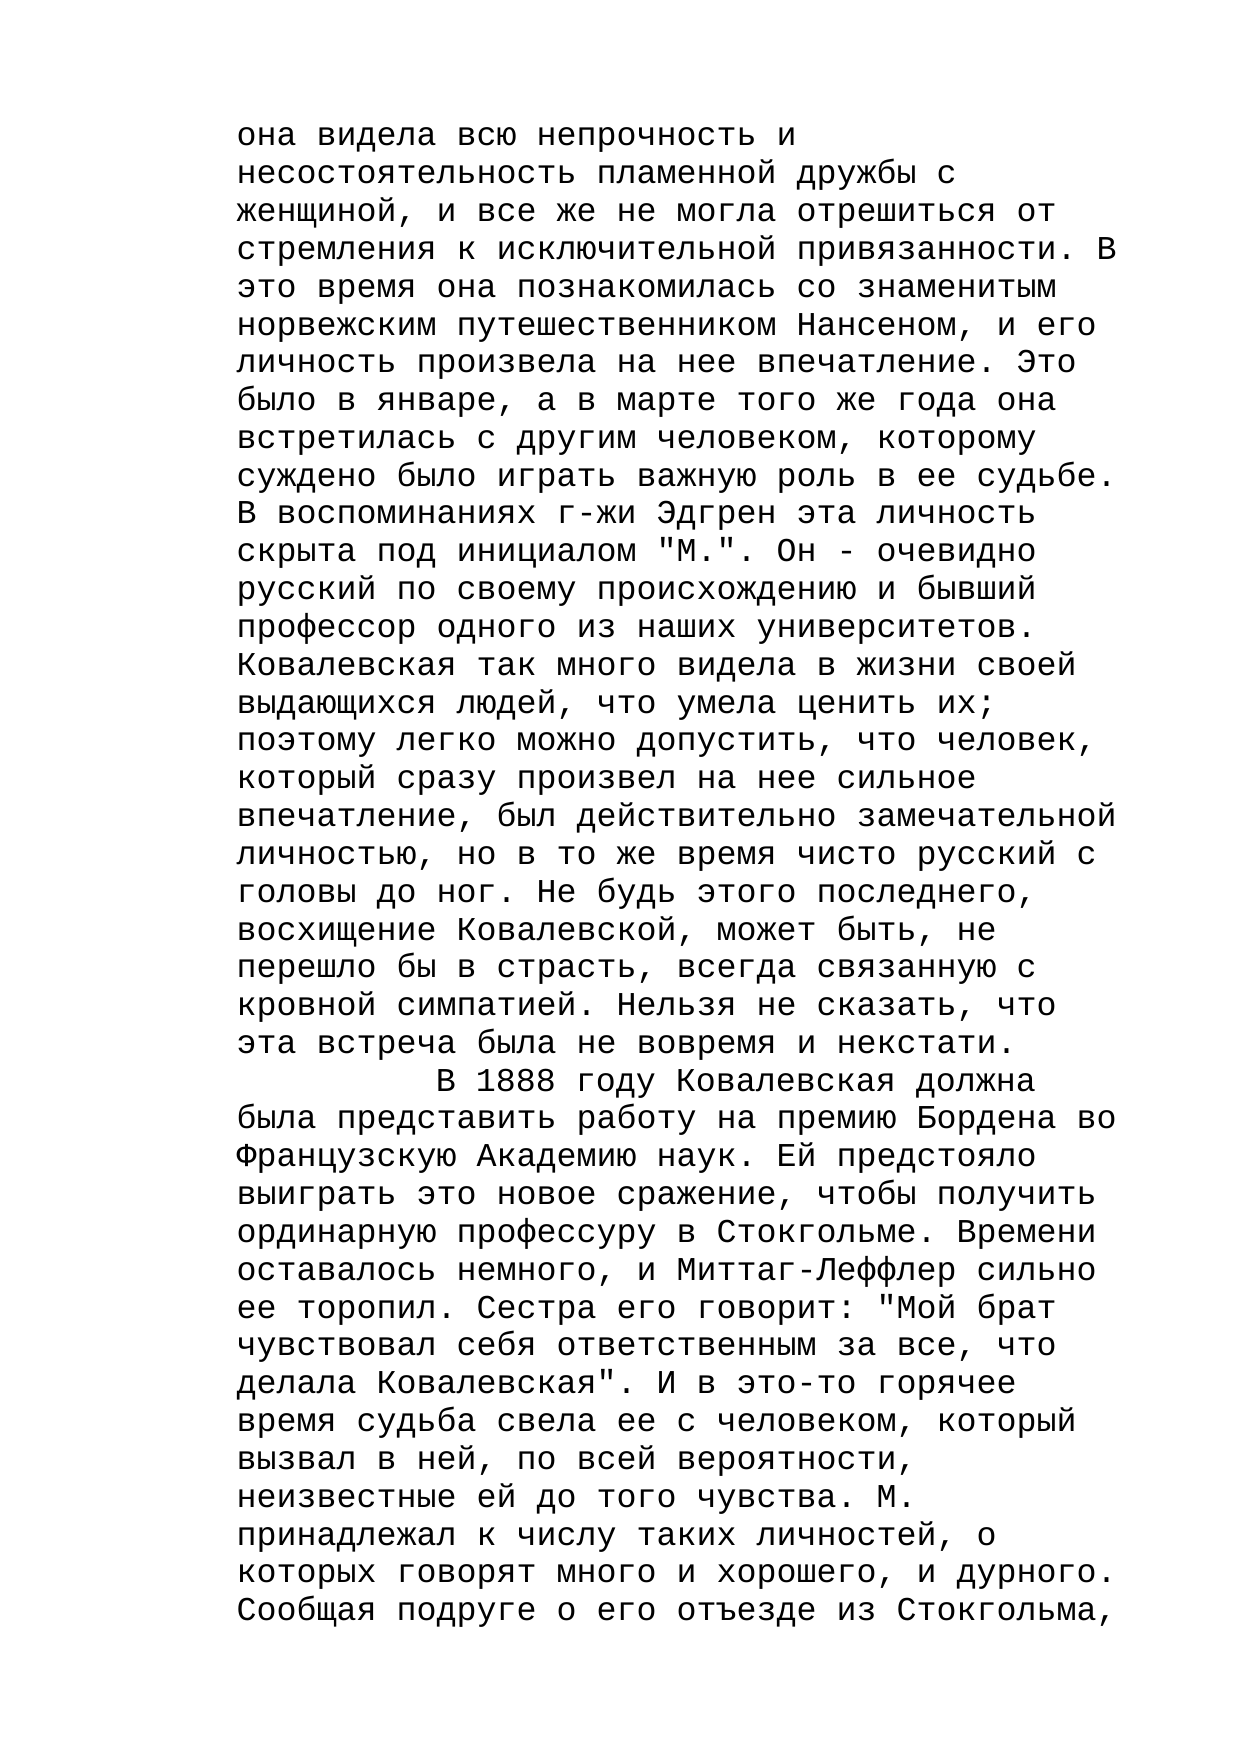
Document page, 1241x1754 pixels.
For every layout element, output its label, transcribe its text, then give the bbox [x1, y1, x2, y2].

text она видела всю непрочность и несостоятельность пламенной дружбы с женщиной, и все же не могла отрешиться от стремления к исключительной привязанности. В это время она познакомилась со знаменитым норвежским путешественником Нансеном, и его личность произвела на нее впечатление. Это было в январе, а в марте того же года она встретилась с другим человеком, которому суждено было играть важную роль в ее судьбе. В воспоминаниях г-жи Эдгрен эта личность скрыта под инициалом "М.". Он - очевидно русский по своему происхождению и бывший профессор одного из наших университетов. Ковалевская так много видела в жизни своей выдающихся людей, что умела ценить их; поэтому легко можно допустить, что человек, который сразу произвел на нее сильное впечатление, был действительно замечательной личностью, но в то же время чисто русский с головы до ног. Не будь этого последнего, восхищение Ковалевской, может быть, не перешло бы в страсть, всегда связанную с кровной симпатией. Нельзя не сказать, что эта встреча была не вовремя и некстати. [236, 118, 1122, 1063]
text В 1888 году Ковалевская должна была представить работу на премию Бордена во Французскую Академию наук. Ей предстояло выиграть это новое сражение, чтобы получить ординарную профессуру в Стокгольме. Времени оставалось немного, и Миттаг-Леффлер сильно ее торопил. Сестра его говорит: "Мой брат чувствовал себя ответственным за все, что делала Ковалевская". И в это-то горячее время судьба свела ее с человеком, который вызвал в ней, по всей вероятности, неизвестные ей до того чувства. М. принадлежал к числу таких личностей, о которых говорят много и хорошего, и дурного. Сообщая подруге о его отъезде из Стокгольма, [236, 1063, 1122, 1631]
